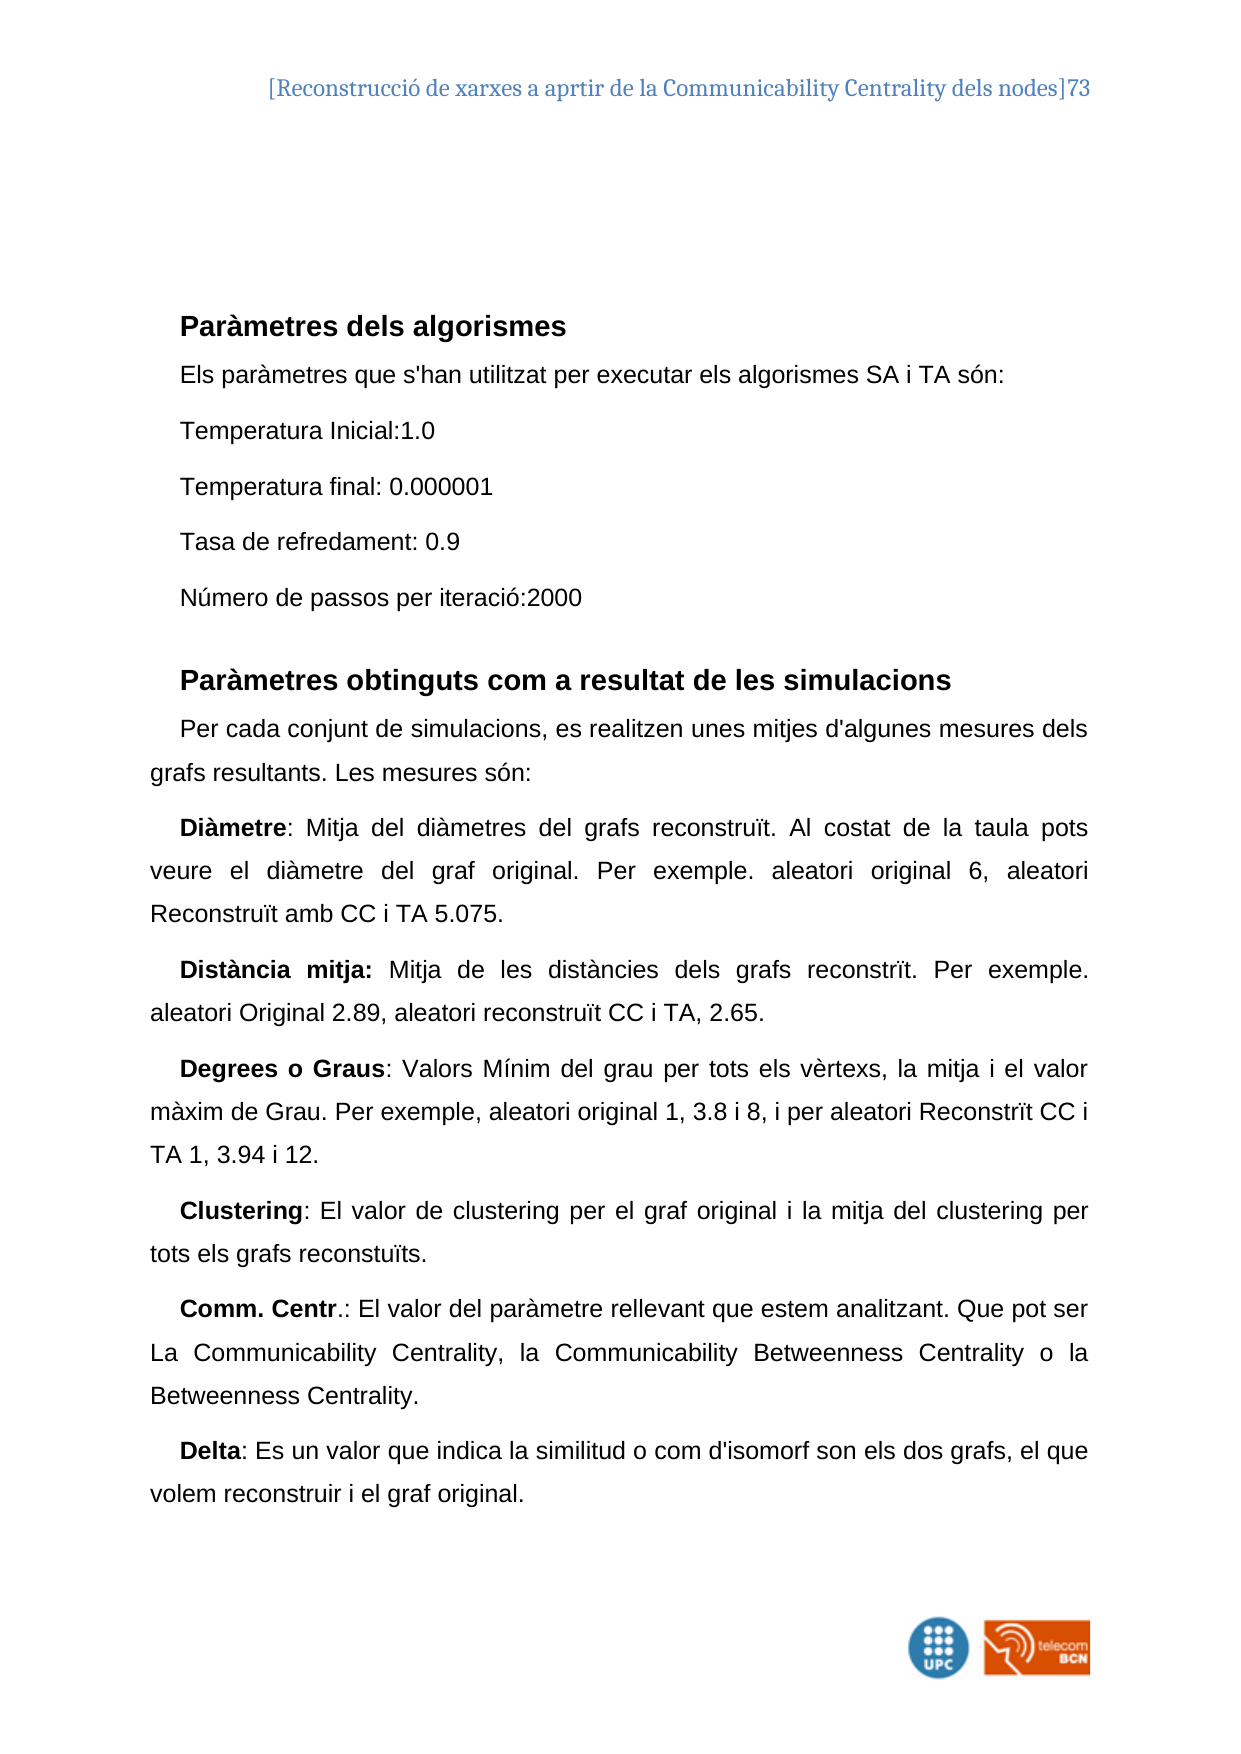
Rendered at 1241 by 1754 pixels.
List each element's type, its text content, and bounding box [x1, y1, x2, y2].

subtitle Paràmetres dels algorismes [150, 309, 1090, 343]
text Temperatura Inicial:1.0 [150, 416, 1090, 444]
text Delta: Es un valor que indica la similitud o com d'isomorf son els dos grafs, el que volem reconstruir i el graf original. [150, 1436, 1090, 1508]
text Comm. Centr.: El valor del paràmetre rellevant que estem analitzant. Que pot ser La Communicability Centrality, la Communicability Betweenness Centrality o la Betweenness Centrality. [150, 1294, 1090, 1409]
text Distància mitja: Mitja de les distàncies dels grafs reconstrït. Per exemple. aleatori Original 2.89, aleatori reconstruït CC i TA, 2.65. [150, 955, 1090, 1027]
text Diàmetre: Mitja del diàmetres del grafs reconstruït. Al costat de la taula pots veure el diàmetre del graf original. Per exemple. aleatori original 6, aleatori Reconstruït amb CC i TA 5.075. [150, 813, 1090, 928]
text Per cada conjunt de simulacions, es realitzen unes mitjes d'algunes mesures dels grafs resultants. Les mesures són: [150, 714, 1090, 786]
picture [904, 1614, 1091, 1681]
text Número de passos per iteració:2000 [150, 583, 1090, 611]
text Clustering: El valor de clustering per el graf original i la mitja del clustering per tots els grafs reconstuïts. [150, 1196, 1090, 1267]
text Temperatura final: 0.000001 [150, 471, 1090, 500]
text Els paràmetres que s'han utilitzat per executar els algorismes SA i TA són: [150, 360, 1090, 389]
text Degrees o Graus: Valors Mínim del grau per tots els vèrtexs, la mitja i el valor màxim de Grau. Per exemple, aleatori original 1, 3.8 i 8, i per aleatori Reconstrït CC i TA 1, 3.94 i 12. [150, 1054, 1090, 1169]
subtitle Paràmetres obtinguts com a resultat de les simulacions [150, 663, 1090, 697]
text Tasa de refredament: 0.9 [150, 527, 1090, 556]
